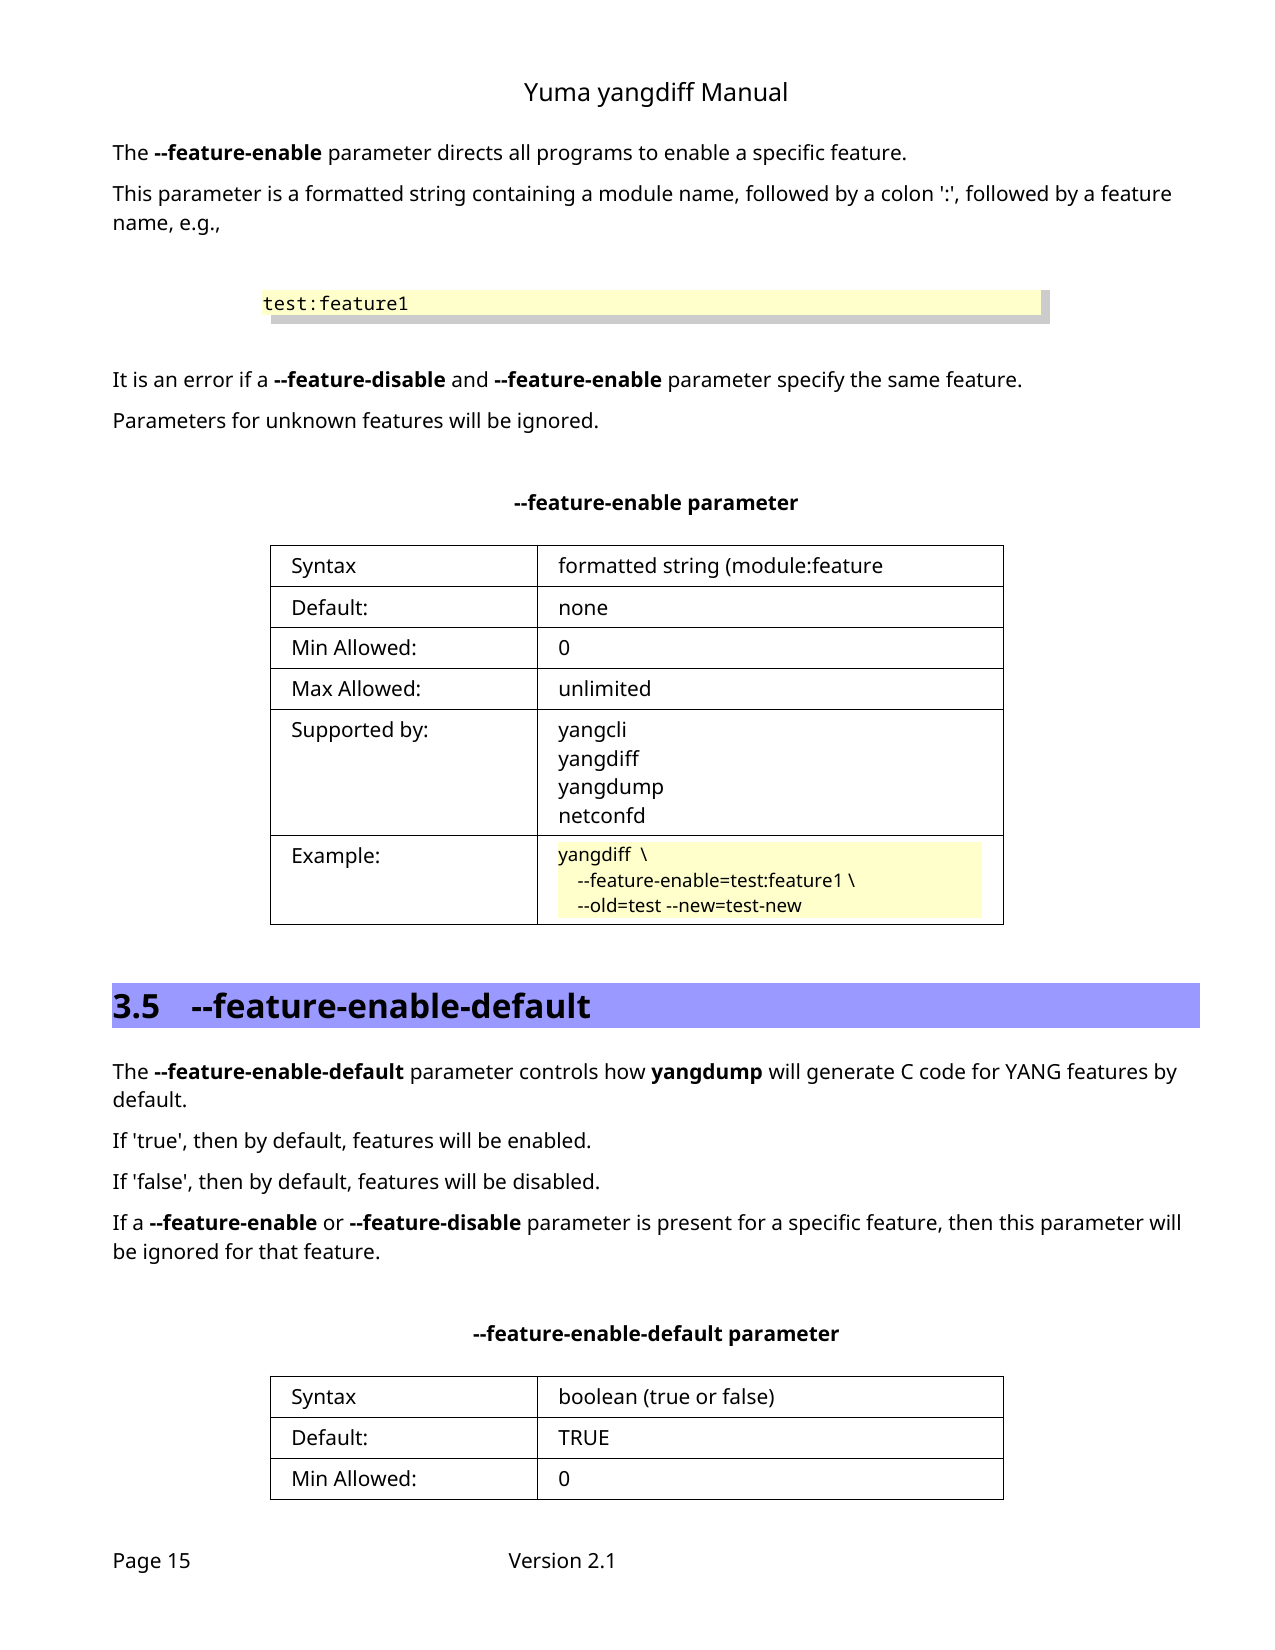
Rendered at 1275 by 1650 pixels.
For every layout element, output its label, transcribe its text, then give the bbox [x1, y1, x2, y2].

text It is an error if a --feature-disable and --feature-enable parameter specify the same feature. [112, 365, 1200, 394]
table_cell TRUE [538, 1418, 1003, 1457]
text Parameters for unknown features will be ignored. [112, 406, 1200, 434]
text If 'true', then by default, features will be enabled. [112, 1127, 1200, 1155]
text The --feature-enable parameter directs all programs to enable a specific feature. [112, 138, 1200, 167]
text This parameter is a formatted string containing a module name, followed by a colon ':', followed by a feature name, e.g., [112, 179, 1200, 236]
table_cell yangdiff \ --feature-enable=test:feature1 \ --old=test --new=test-new [538, 836, 1003, 924]
table_cell Min Allowed: [271, 1459, 537, 1498]
table_cell Supported by: [271, 710, 537, 835]
text If 'false', then by default, features will be disabled. [112, 1167, 1200, 1196]
table_header Syntax [271, 1377, 537, 1417]
table_cell 0 [538, 628, 1003, 668]
table_cell none [538, 587, 1003, 627]
text The --feature-enable-default parameter controls how yangdump will generate C code for YANG features by default. [112, 1057, 1200, 1114]
table_cell Max Allowed: [271, 669, 537, 709]
subtitle --feature-enable parameter [127, 488, 1185, 516]
table_cell unlimited [538, 669, 1003, 709]
table_cell yangcli yangdiff yangdump netconfd [538, 710, 1003, 835]
table_cell Default: [271, 587, 537, 627]
text If a --feature-enable or --feature-disable parameter is present for a specific feature, then this parameter will be ignored for that feature. [112, 1208, 1200, 1265]
table_header formatted string (module:feature [538, 546, 1003, 586]
table_cell Min Allowed: [271, 628, 537, 668]
subtitle --feature-enable-default [112, 983, 1200, 1028]
table_cell Example: [271, 836, 537, 924]
table_header boolean (true or false) [538, 1377, 1003, 1417]
table_cell Default: [271, 1418, 537, 1457]
subtitle --feature-enable-default parameter [127, 1319, 1185, 1347]
table_header Syntax [271, 546, 537, 586]
text test:feature1 [262, 290, 1041, 315]
table_cell 0 [538, 1459, 1003, 1498]
